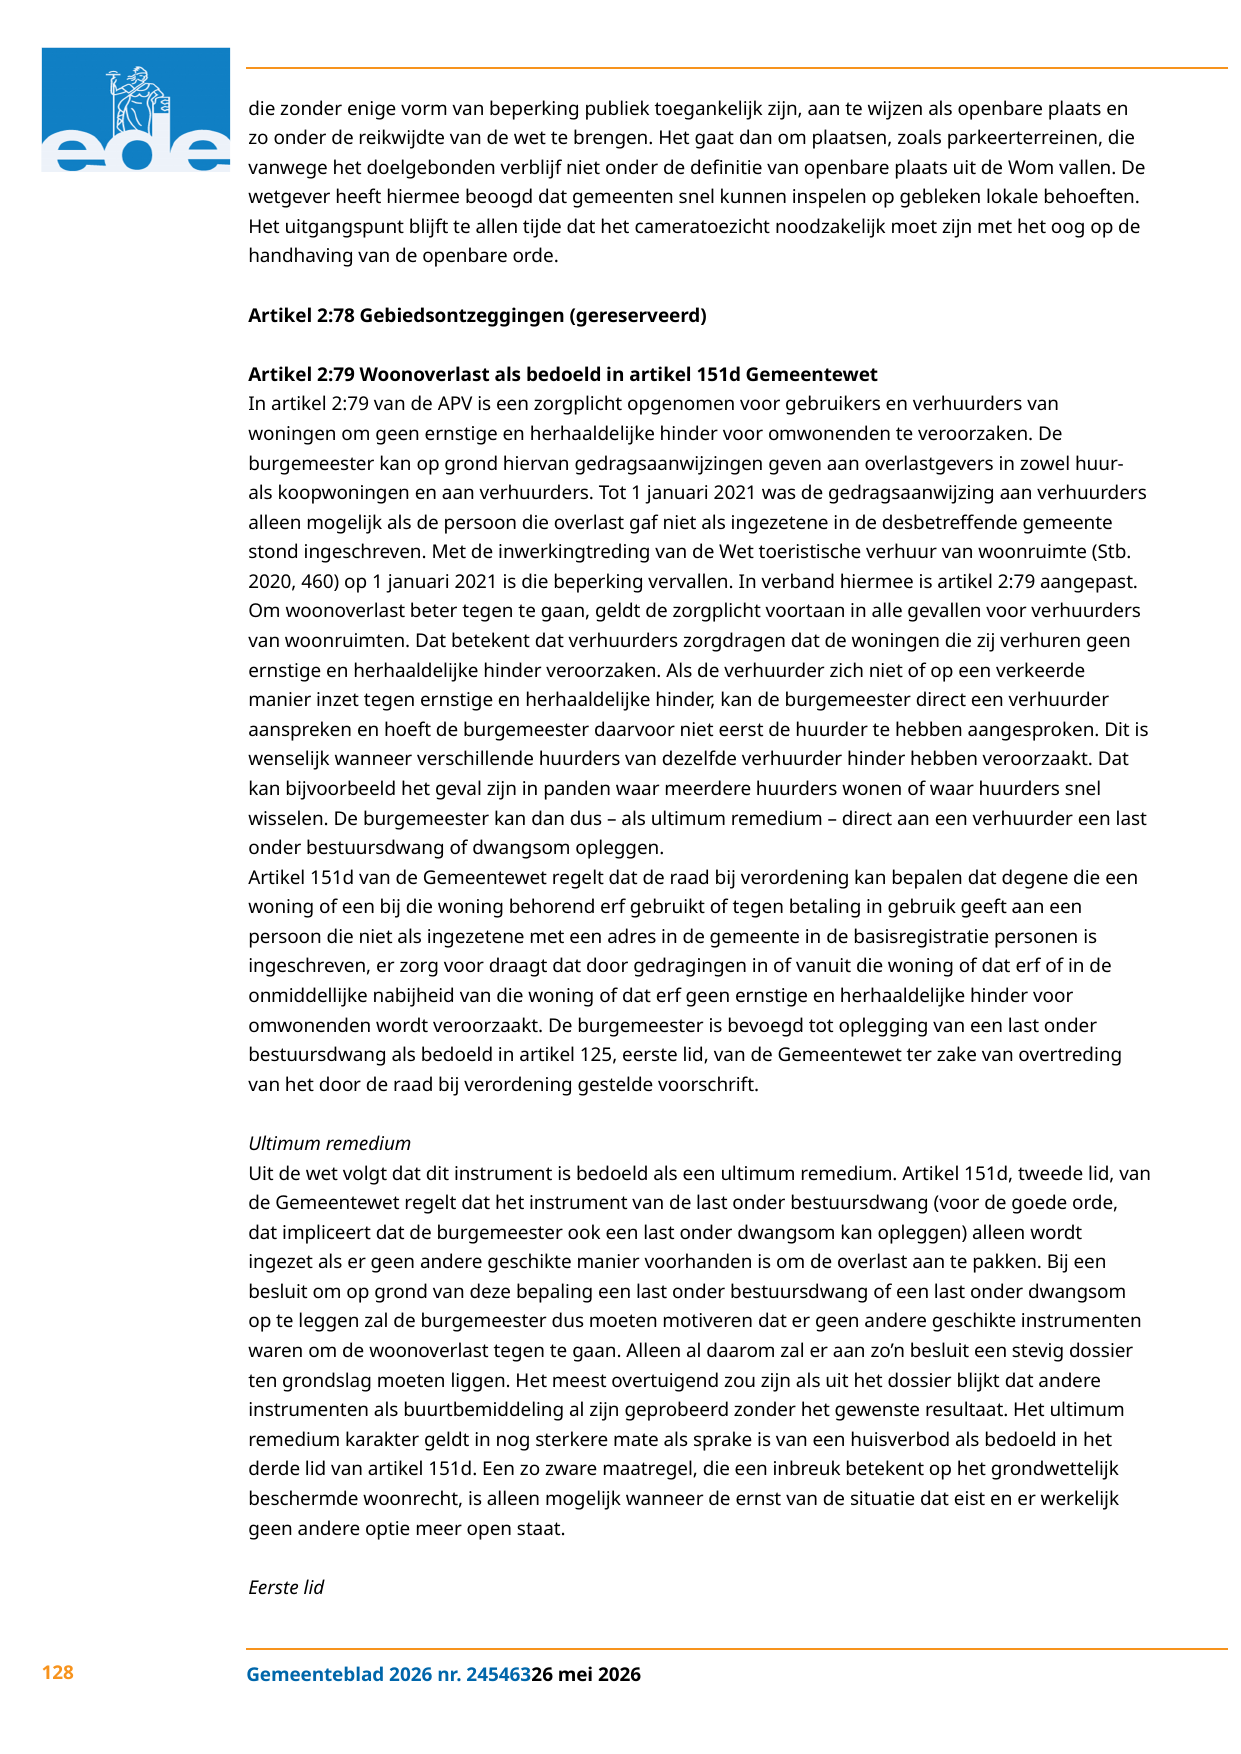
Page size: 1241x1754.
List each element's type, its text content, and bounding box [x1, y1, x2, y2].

text Uit de wet volgt dat dit instrument is bedoeld als een ultimum remedium. Artikel 151d, tweede lid, van de Gemeentewet regelt dat het instrument van de last onder bestuursdwang (voor de goede orde, dat impliceert dat de burgemeester ook een last onder dwangsom kan opleggen) alleen wordt ingezet als er geen andere geschikte manier voorhanden is om de overlast aan te pakken. Bij een besluit om op grond van deze bepaling een last onder bestuursdwang of een last onder dwangsom op te leggen zal de burgemeester dus moeten motiveren dat er geen andere geschikte instrumenten waren om de woonoverlast tegen te gaan. Alleen al daarom zal er aan zo’n besluit een stevig dossier ten grondslag moeten liggen. Het meest overtuigend zou zijn als uit het dossier blijkt dat andere instrumenten als buurtbemiddeling al zijn geprobeerd zonder het gewenste resultaat. Het ultimum remedium karakter geldt in nog sterkere mate als sprake is van een huisverbod als bedoeld in het derde lid van artikel 151d. Een zo zware maatregel, die een inbreuk betekent op het grondwettelijk beschermde woonrecht, is alleen mogelijk wanneer de ernst van de situatie dat eist en er werkelijk geen andere optie meer open staat. [248, 1160, 1152, 1541]
text die zonder enige vorm van beperking publiek toegankelijk zijn, aan te wijzen als openbare plaats en zo onder de reikwijdte van de wet te brengen. Het gaat dan om plaatsen, zoals parkeerterreinen, die vanwege het doelgebonden verblijf niet onder de definitie van openbare plaats uit de Wom vallen. De wetgever heeft hiermee beoogd dat gemeenten snel kunnen inspelen op gebleken lokale behoeften. Het uitgangspunt blijft te allen tijde dat het cameratoezicht noodzakelijk moet zijn met het oog op de handhaving van de openbare orde. [248, 95, 1152, 268]
picture [41, 47, 231, 172]
text Artikel 151d van de Gemeentewet regelt dat de raad bij verordening kan bepalen dat degene die een woning of een bij die woning behorend erf gebruikt of tegen betaling in gebruik geeft aan een persoon die niet als ingezetene met een adres in de gemeente in de basisregistratie personen is ingeschreven, er zorg voor draagt dat door gedragingen in of vanuit die woning of dat erf of in de onmiddellijke nabijheid van die woning of dat erf geen ernstige en herhaaldelijke hinder voor omwonenden wordt veroorzaakt. De burgemeester is bevoegd tot oplegging van een last onder bestuursdwang als bedoeld in artikel 125, eerste lid, van de Gemeentewet ter zake van overtreding van het door de raad bij verordening gestelde voorschrift. [248, 864, 1152, 1097]
text In artikel 2:79 van de APV is een zorgplicht opgenomen voor gebruikers en verhuurders van woningen om geen ernstige en herhaaldelijke hinder voor omwonenden te veroorzaken. De burgemeester kan op grond hiervan gedragsaanwijzingen geven aan overlastgevers in zowel huur- als koopwoningen en aan verhuurders. Tot 1 januari 2021 was de gedragsaanwijzing aan verhuurders alleen mogelijk als de persoon die overlast gaf niet als ingezetene in de desbetreffende gemeente stond ingeschreven. Met de inwerkingtreding van de Wet toeristische verhuur van woonruimte (Stb. 2020, 460) op 1 januari 2021 is die beperking vervallen. In verband hiermee is artikel 2:79 aangepast. Om woonoverlast beter tegen te gaan, geldt de zorgplicht voortaan in alle gevallen voor verhuurders van woonruimten. Dat betekent dat verhuurders zorgdragen dat de woningen die zij verhuren geen ernstige en herhaaldelijke hinder veroorzaken. Als de verhuurder zich niet of op een verkeerde manier inzet tegen ernstige en herhaaldelijke hinder, kan de burgemeester direct een verhuurder aanspreken en hoeft de burgemeester daarvoor niet eerst de huurder te hebben aangesproken. Dit is wenselijk wanneer verschillende huurders van dezelfde verhuurder hinder hebben veroorzaakt. Dat kan bijvoorbeeld het geval zijn in panden waar meerdere huurders wonen of waar huurders snel wisselen. De burgemeester kan dan dus – als ultimum remedium – direct aan een verhuurder een last onder bestuursdwang of dwangsom opleggen. [248, 391, 1152, 860]
text Ultimum remedium [248, 1130, 1152, 1156]
text Artikel 2:78 Gebiedsontzeggingen (gereserveerd) [248, 302, 1152, 328]
text Eerste lid [248, 1574, 1152, 1600]
text Artikel 2:79 Woonoverlast als bedoeld in artikel 151d Gemeentewet [248, 361, 1152, 387]
